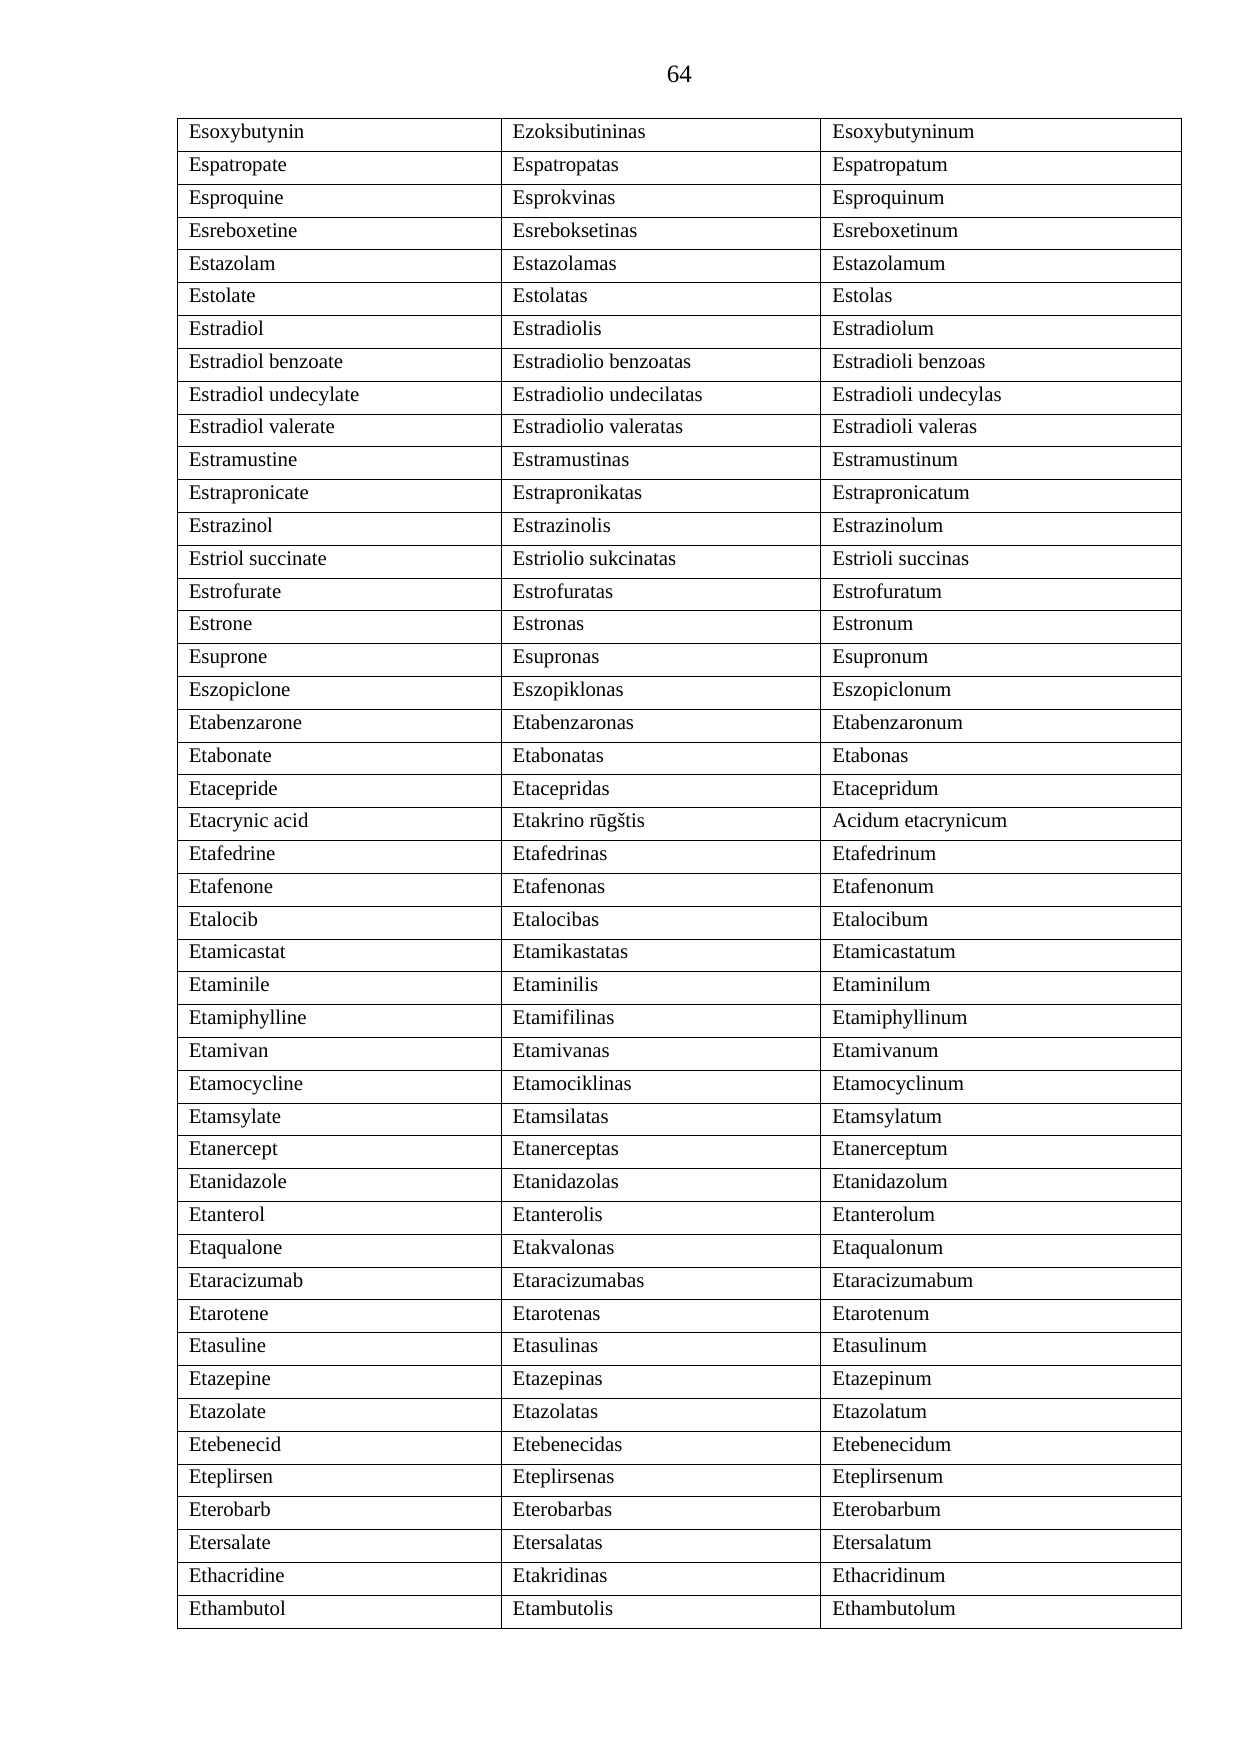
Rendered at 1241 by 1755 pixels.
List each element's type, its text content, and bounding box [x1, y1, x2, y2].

table_cell Etersalatas [502, 1530, 820, 1562]
table_cell Eterobarb [178, 1497, 501, 1529]
table_cell Etanidazolas [502, 1169, 820, 1201]
table_cell Estrone [178, 611, 501, 643]
table_cell Estrazinol [178, 513, 501, 545]
table_cell Estradiolis [502, 316, 820, 348]
table_cell Estramustine [178, 447, 501, 479]
table_cell Etacepridum [821, 775, 1181, 807]
table_cell Esreboxetinum [821, 218, 1181, 249]
table_cell Etazepinas [502, 1366, 820, 1398]
table_cell Etaqualonum [821, 1235, 1181, 1267]
table_cell Esuprone [178, 644, 501, 676]
table_cell Estrazinolum [821, 513, 1181, 545]
table_cell Etasuline [178, 1333, 501, 1365]
table_cell Estrofuratas [502, 579, 820, 610]
table_cell Etaracizumabum [821, 1268, 1181, 1299]
table_cell Etanterolum [821, 1202, 1181, 1234]
table_cell Estrofurate [178, 579, 501, 610]
table_cell Etacepride [178, 775, 501, 807]
table_cell Etanterolis [502, 1202, 820, 1234]
table_cell Espatropate [178, 152, 501, 184]
table_cell Etaqualone [178, 1235, 501, 1267]
table_cell Etamiphyllinum [821, 1005, 1181, 1037]
table_cell Etebenecid [178, 1432, 501, 1463]
table_cell Eteplirsen [178, 1465, 501, 1496]
table_cell Estazolamum [821, 250, 1181, 282]
table_cell Etamsilatas [502, 1104, 820, 1135]
table_cell Etamsylatum [821, 1104, 1181, 1135]
table_cell Esoxybutyninum [821, 119, 1181, 151]
table_cell Etabonate [178, 743, 501, 774]
table_cell Estrapronicate [178, 480, 501, 512]
table_cell Etafedrinum [821, 841, 1181, 873]
table_cell Eszopiklonas [502, 677, 820, 709]
table_cell Etamivan [178, 1038, 501, 1070]
table_cell Etaminile [178, 972, 501, 1004]
table_cell Etazepine [178, 1366, 501, 1398]
table_cell Etamivanas [502, 1038, 820, 1070]
table_cell Etasulinas [502, 1333, 820, 1365]
table_cell Eszopiclone [178, 677, 501, 709]
table_cell Etacrynic acid [178, 808, 501, 840]
table_cell Etanercept [178, 1136, 501, 1168]
table_cell Etazepinum [821, 1366, 1181, 1398]
table_cell Ethacridinum [821, 1563, 1181, 1595]
table_cell Etarotenas [502, 1300, 820, 1332]
table_cell Estradiol undecylate [178, 382, 501, 413]
table_cell Estrapronicatum [821, 480, 1181, 512]
table_cell Estriolio sukcinatas [502, 546, 820, 577]
table_cell Estolate [178, 283, 501, 315]
table_cell Etamsylate [178, 1104, 501, 1135]
table_cell Etaminilum [821, 972, 1181, 1004]
table_cell Etanterol [178, 1202, 501, 1234]
table_cell Etazolate [178, 1399, 501, 1431]
table_cell Etalocibum [821, 907, 1181, 938]
table_cell Etambutolis [502, 1596, 820, 1627]
table_cell Etamikastatas [502, 940, 820, 971]
table_cell Etamocycline [178, 1071, 501, 1102]
table_cell Eszopiclonum [821, 677, 1181, 709]
table_cell Estrapronikatas [502, 480, 820, 512]
table_cell Etaminilis [502, 972, 820, 1004]
table_cell Esupronum [821, 644, 1181, 676]
table_cell Espatropatum [821, 152, 1181, 184]
table_cell Eterobarbum [821, 1497, 1181, 1529]
table_cell Etanidazolum [821, 1169, 1181, 1201]
table_cell Etafenonas [502, 874, 820, 906]
table_cell Etasulinum [821, 1333, 1181, 1365]
table_cell Etafenonum [821, 874, 1181, 906]
table_cell Estradiolum [821, 316, 1181, 348]
table_cell Etakridinas [502, 1563, 820, 1595]
table_cell Etazolatum [821, 1399, 1181, 1431]
table_cell Ethambutolum [821, 1596, 1181, 1627]
table_cell Etebenecidas [502, 1432, 820, 1463]
table_cell Etamociklinas [502, 1071, 820, 1102]
table_cell Etabenzaronum [821, 710, 1181, 742]
table_cell Estradioli undecylas [821, 382, 1181, 413]
table_cell Estradiol [178, 316, 501, 348]
table_cell Etebenecidum [821, 1432, 1181, 1463]
table_cell Estrioli succinas [821, 546, 1181, 577]
table_cell Etersalatum [821, 1530, 1181, 1562]
table_cell Etazolatas [502, 1399, 820, 1431]
table_cell Estazolamas [502, 250, 820, 282]
table_cell Estriol succinate [178, 546, 501, 577]
table_cell Etanerceptum [821, 1136, 1181, 1168]
table_cell Esupronas [502, 644, 820, 676]
table_cell Etanidazole [178, 1169, 501, 1201]
table_cell Eterobarbas [502, 1497, 820, 1529]
table_cell Esprokvinas [502, 185, 820, 217]
table_cell Ethacridine [178, 1563, 501, 1595]
table_cell Etabonatas [502, 743, 820, 774]
table_cell Estradiol valerate [178, 415, 501, 446]
table_cell Etabenzarone [178, 710, 501, 742]
table_cell Esoxybutynin [178, 119, 501, 151]
table_cell Estronas [502, 611, 820, 643]
table_cell Estrofuratum [821, 579, 1181, 610]
table_cell Estradiol benzoate [178, 349, 501, 381]
table_cell Etalocib [178, 907, 501, 938]
table_cell Etamifilinas [502, 1005, 820, 1037]
table_cell Etamicastatum [821, 940, 1181, 971]
table_cell Etacepridas [502, 775, 820, 807]
table_cell Eteplirsenum [821, 1465, 1181, 1496]
table_cell Esproquine [178, 185, 501, 217]
table_cell Ethambutol [178, 1596, 501, 1627]
table_cell Acidum etacrynicum [821, 808, 1181, 840]
table_cell Esreboksetinas [502, 218, 820, 249]
table_cell Etanerceptas [502, 1136, 820, 1168]
table_cell Etamiphylline [178, 1005, 501, 1037]
table_cell Etaracizumab [178, 1268, 501, 1299]
table_cell Espatropatas [502, 152, 820, 184]
table_cell Estradiolio benzoatas [502, 349, 820, 381]
table_cell Estolatas [502, 283, 820, 315]
table_cell Estradioli benzoas [821, 349, 1181, 381]
table_cell Etersalate [178, 1530, 501, 1562]
table_cell Etafedrinas [502, 841, 820, 873]
table_cell Esproquinum [821, 185, 1181, 217]
table_cell Etarotene [178, 1300, 501, 1332]
table_cell Esreboxetine [178, 218, 501, 249]
table_cell Eteplirsenas [502, 1465, 820, 1496]
table_cell Estramustinum [821, 447, 1181, 479]
table_cell Etakrino rūgštis [502, 808, 820, 840]
table_cell Estradiolio undecilatas [502, 382, 820, 413]
table_cell Etabenzaronas [502, 710, 820, 742]
table_cell Etabonas [821, 743, 1181, 774]
table_cell Estazolam [178, 250, 501, 282]
table_cell Ezoksibutininas [502, 119, 820, 151]
table_cell Etalocibas [502, 907, 820, 938]
table_cell Etarotenum [821, 1300, 1181, 1332]
table_cell Etakvalonas [502, 1235, 820, 1267]
table_cell Estronum [821, 611, 1181, 643]
table_cell Estolas [821, 283, 1181, 315]
table_cell Estramustinas [502, 447, 820, 479]
table_cell Etamocyclinum [821, 1071, 1181, 1102]
table_cell Etamicastat [178, 940, 501, 971]
table_cell Etafedrine [178, 841, 501, 873]
table_cell Etamivanum [821, 1038, 1181, 1070]
table_cell Etaracizumabas [502, 1268, 820, 1299]
table_cell Estrazinolis [502, 513, 820, 545]
table_cell Estradioli valeras [821, 415, 1181, 446]
table_cell Etafenone [178, 874, 501, 906]
table_cell Estradiolio valeratas [502, 415, 820, 446]
